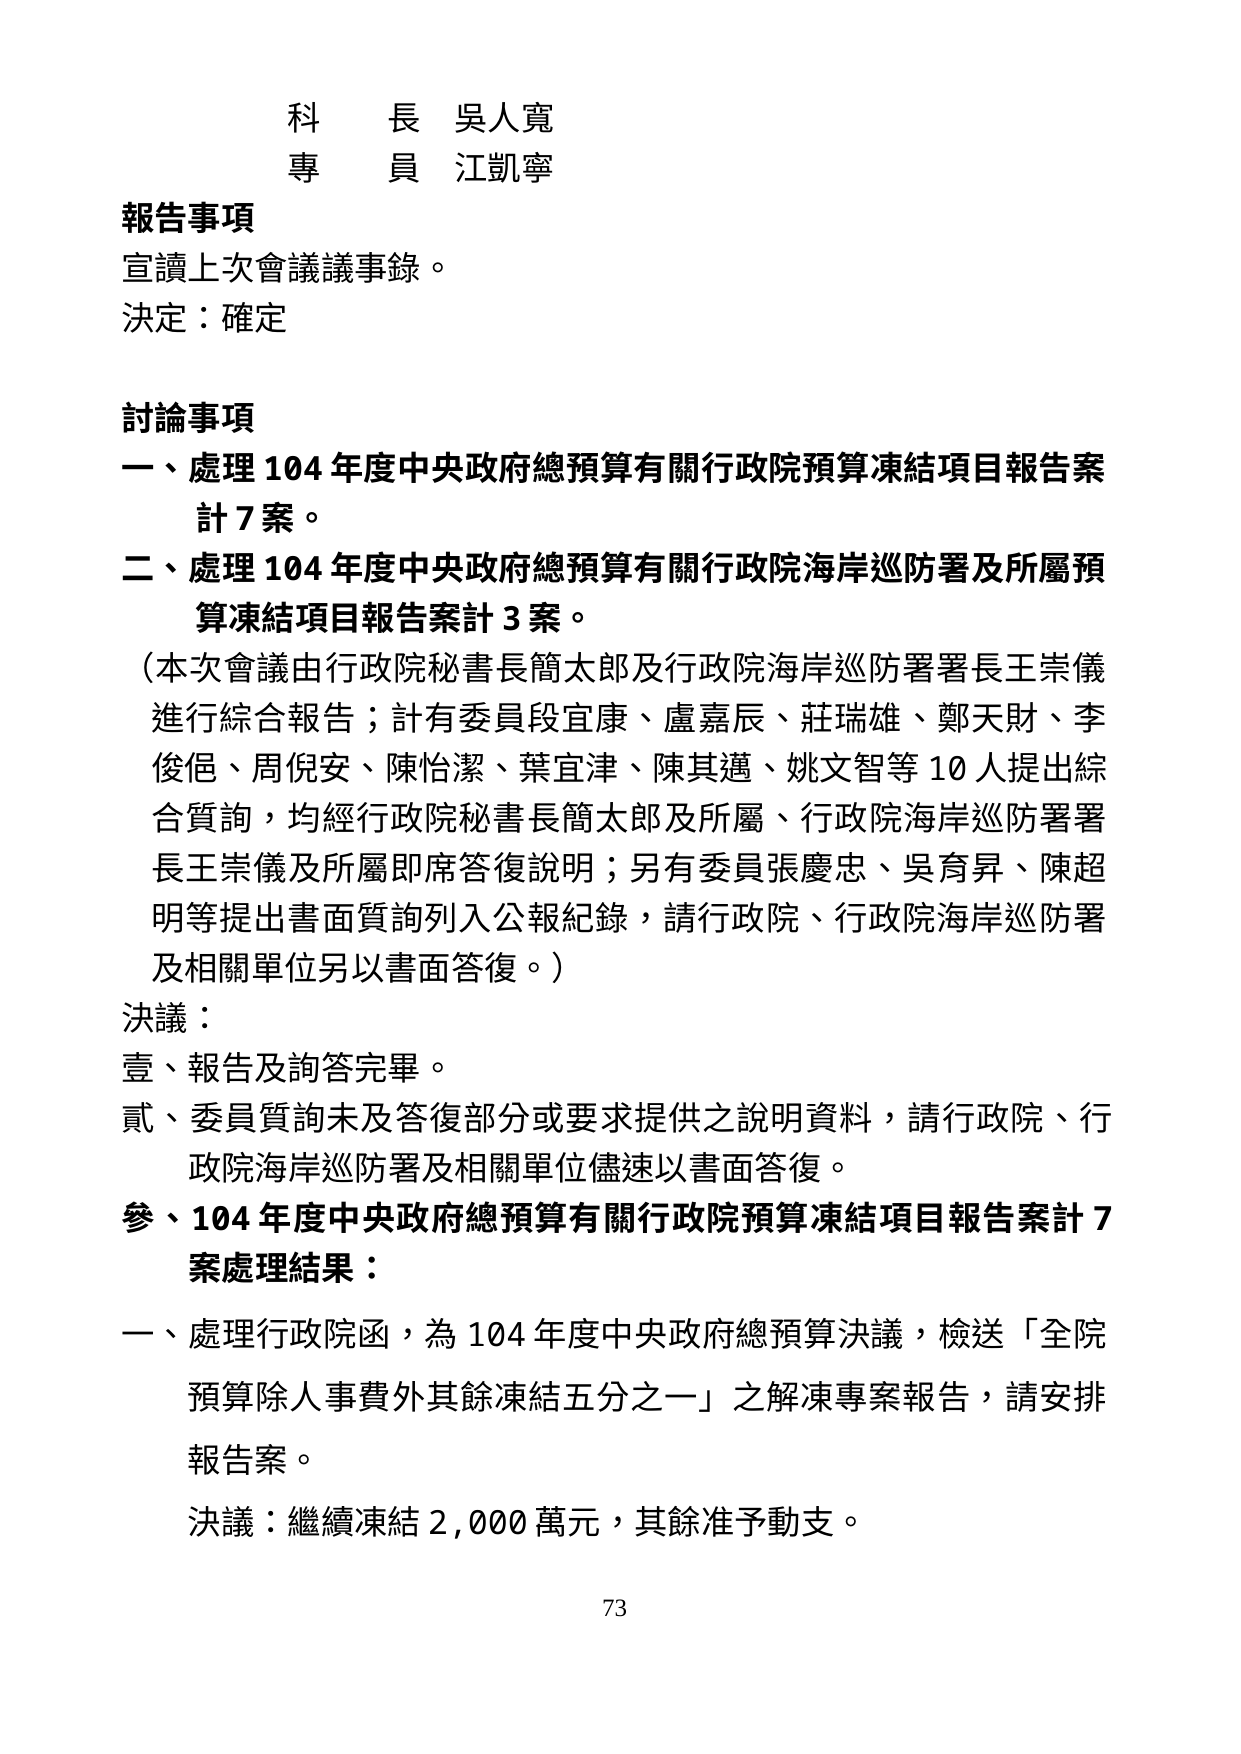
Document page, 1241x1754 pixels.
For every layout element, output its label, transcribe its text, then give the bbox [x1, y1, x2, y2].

text 一、處理104年度中央政府總預算有關行政院預算凍結項目報告案計7案。 [121, 441, 1107, 541]
text 參、104年度中央政府總預算有關行政院預算凍結項目報告案計7案處理結果： [121, 1191, 1113, 1291]
text 二、處理104年度中央政府總預算有關行政院海岸巡防署及所屬預算凍結項目報告案計3案。 [121, 541, 1107, 641]
text 壹、報告及詢答完畢。 [121, 1041, 1113, 1091]
text 討論事項 [121, 391, 1107, 441]
text 決議： [121, 991, 1113, 1041]
text 報告事項 [121, 191, 1107, 241]
text 決議：繼續凍結2,000萬元，其餘准予動支。 [121, 1478, 1107, 1541]
text 宣讀上次會議議事錄。 [121, 241, 1109, 291]
text 決定：確定 [121, 291, 1109, 341]
text （本次會議由行政院秘書長簡太郎及行政院海岸巡防署署長王崇儀進行綜合報告；計有委員段宜康、盧嘉辰、莊瑞雄、鄭天財、李俊俋、周倪安、陳怡潔、葉宜津、陳其邁、姚文智等10人提出綜合質詢，均經行政院秘書長簡太郎及所屬、行政院海岸巡防署署長王崇儀及所屬即席答復說明；另有委員張慶忠、吳育昇、陳超明等提出書面質詢列入公報紀錄，請行政院、行政院海岸巡防署及相關單位另以書面答復。） [121, 641, 1107, 991]
text 科 長 吳人寬 [121, 91, 1219, 141]
text 貳、委員質詢未及答復部分或要求提供之說明資料，請行政院、行政院海岸巡防署及相關單位儘速以書面答復。 [121, 1091, 1113, 1191]
text 專 員 江凱寧 [121, 141, 1219, 191]
text 一、處理行政院函，為104年度中央政府總預算決議，檢送「全院預算除人事費外其餘凍結五分之一」之解凍專案報告，請安排報告案。 [121, 1291, 1107, 1478]
